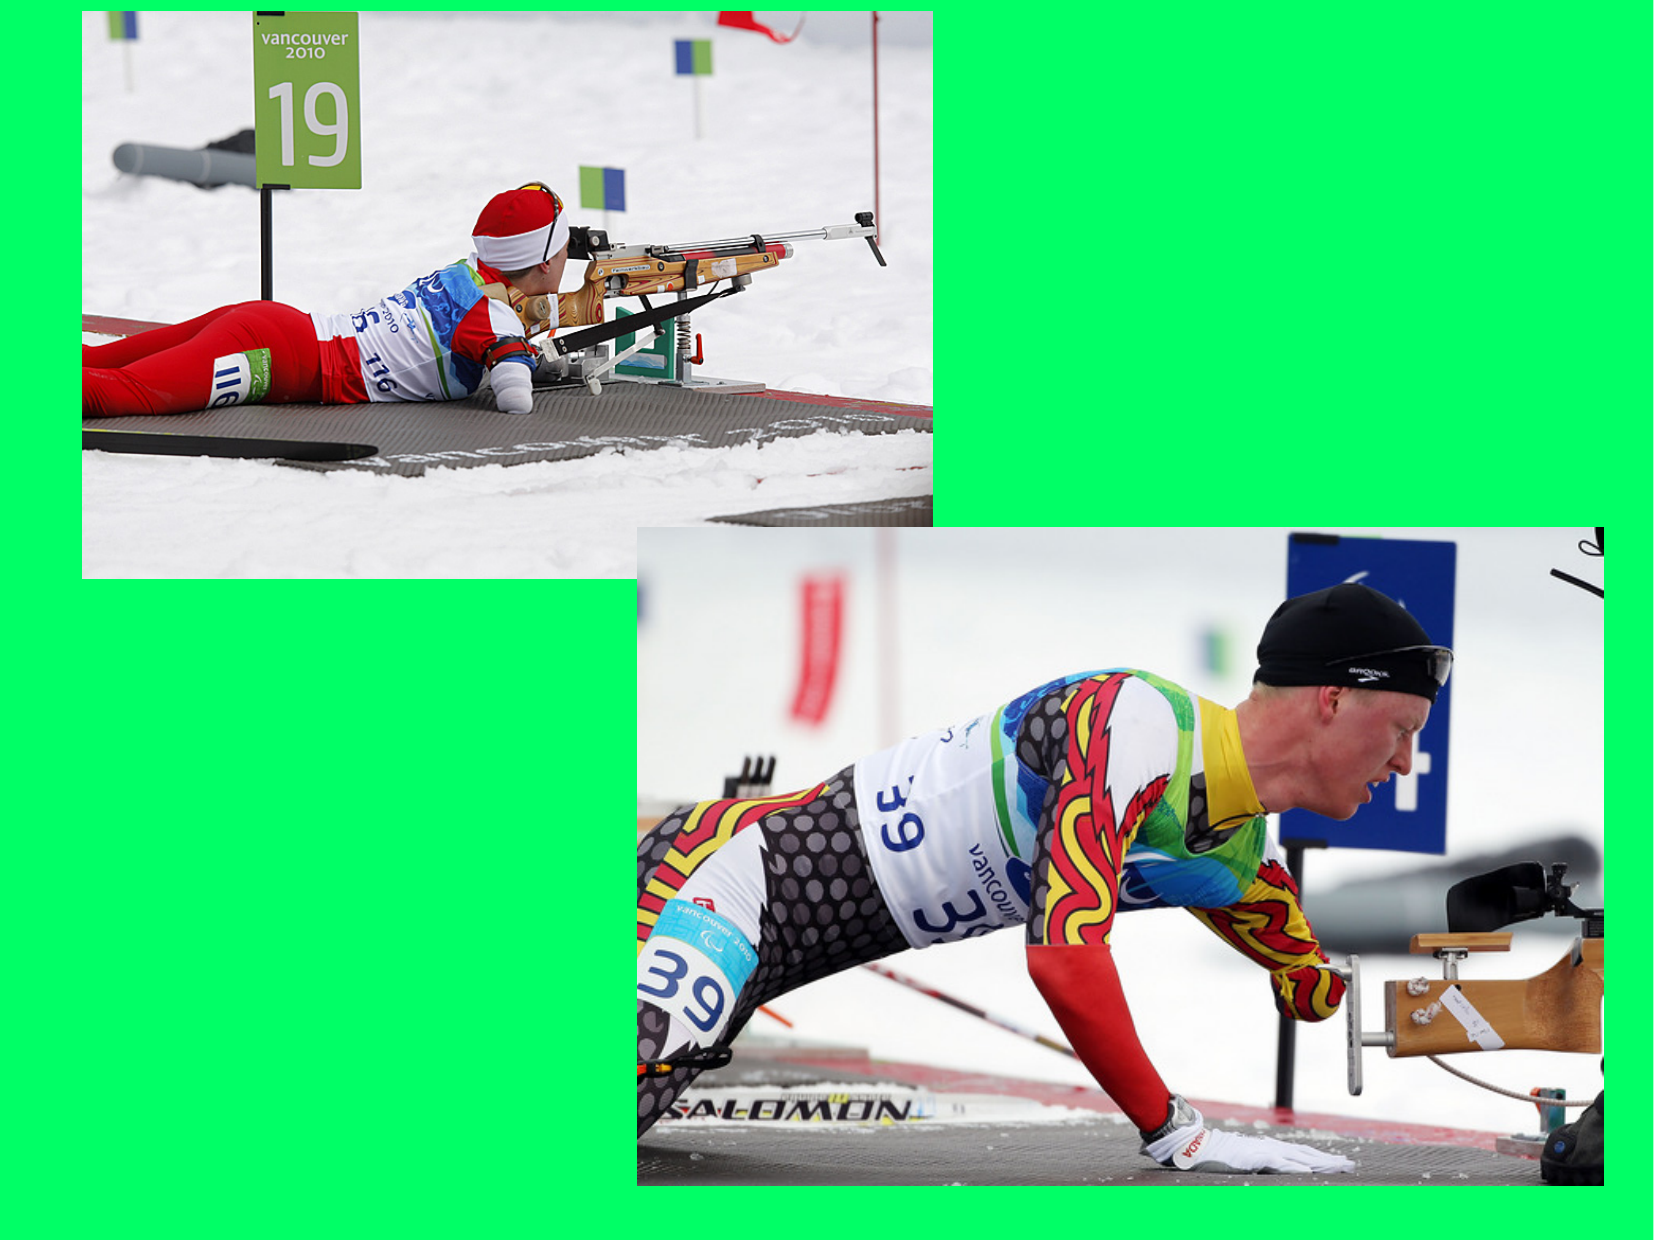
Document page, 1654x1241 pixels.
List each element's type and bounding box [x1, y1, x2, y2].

picture [82, 11, 1604, 1186]
